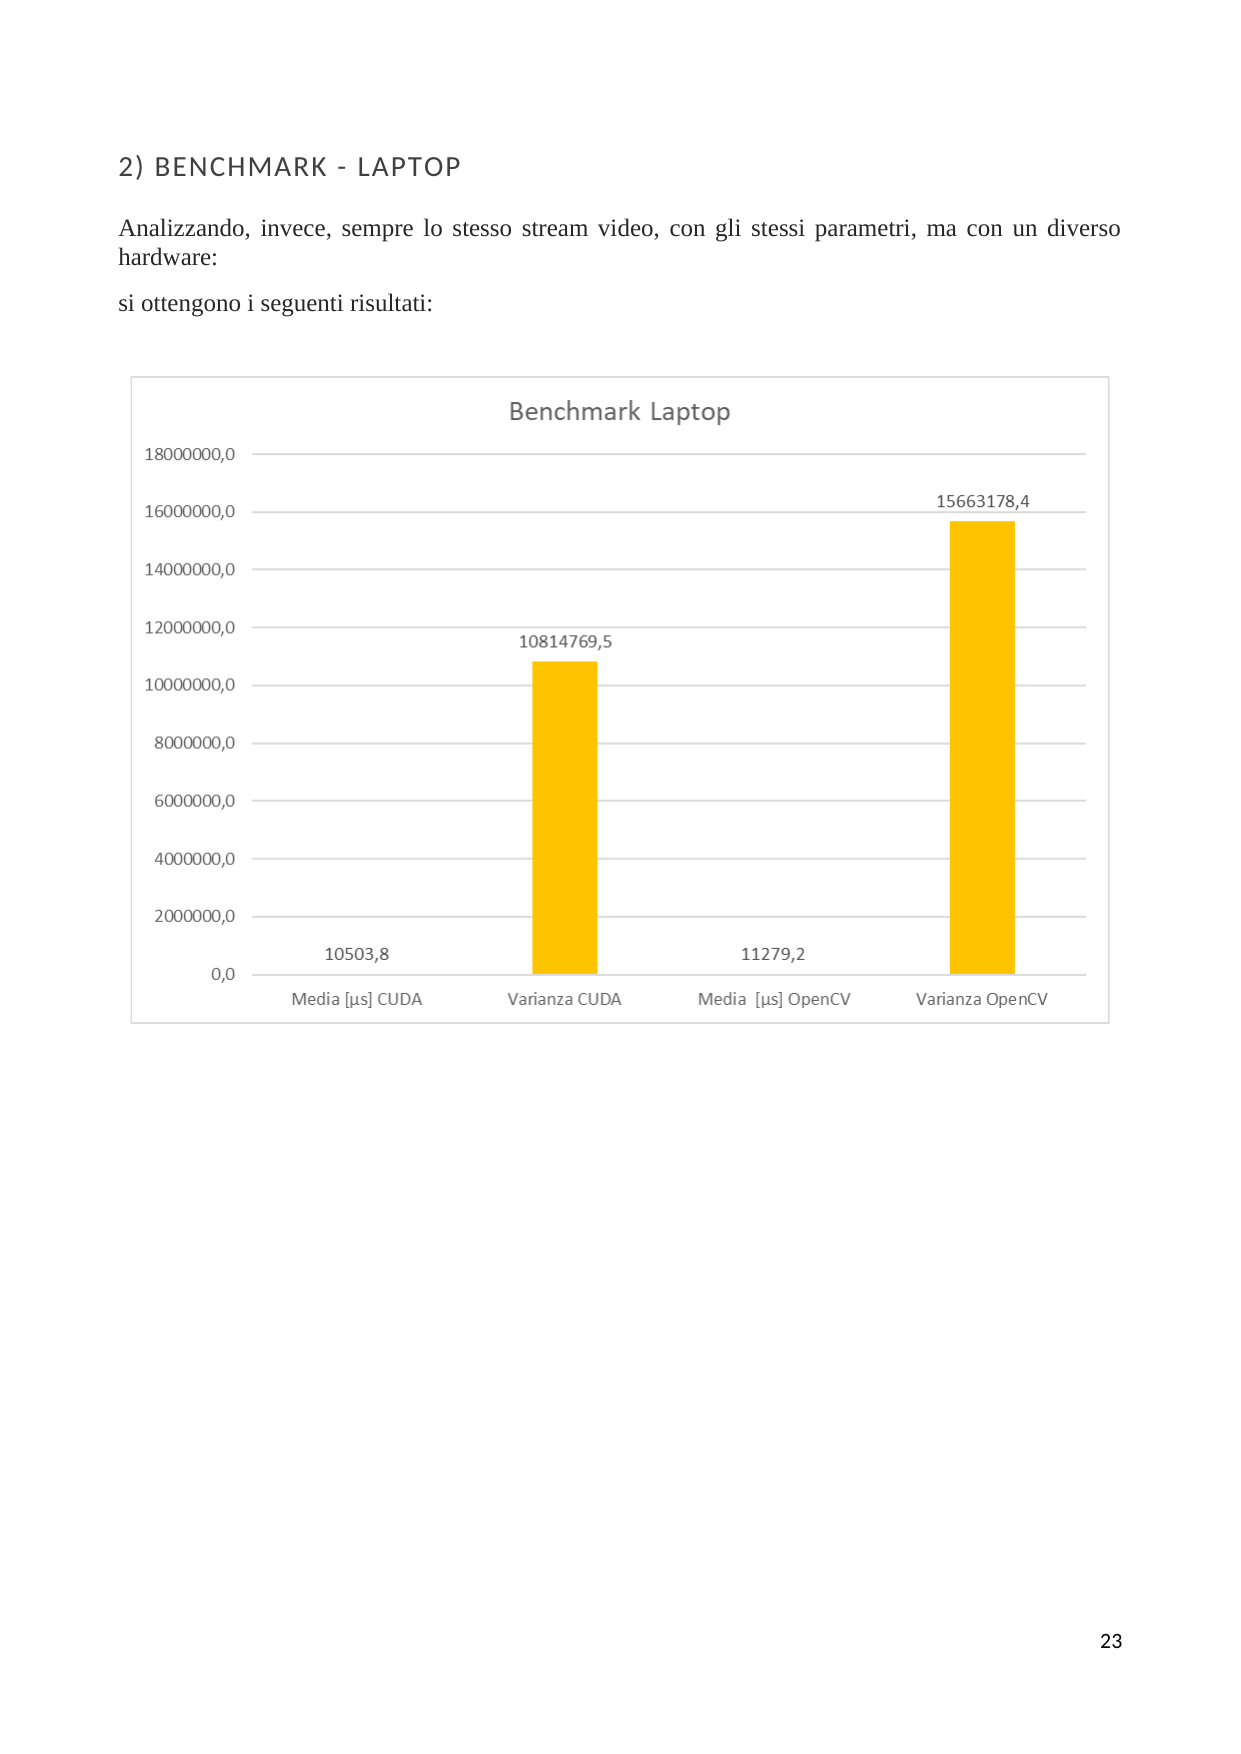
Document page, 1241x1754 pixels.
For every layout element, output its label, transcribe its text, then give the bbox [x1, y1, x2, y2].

text Analizzando, invece, sempre lo stesso stream video, con gli stessi parametri, ma con un diverso hardware: [118, 213, 1122, 271]
text si ottengono i seguenti risultati: [118, 288, 1122, 316]
subtitle 2) Benchmark - laptop [118, 148, 1122, 183]
picture [130, 376, 1110, 1024]
